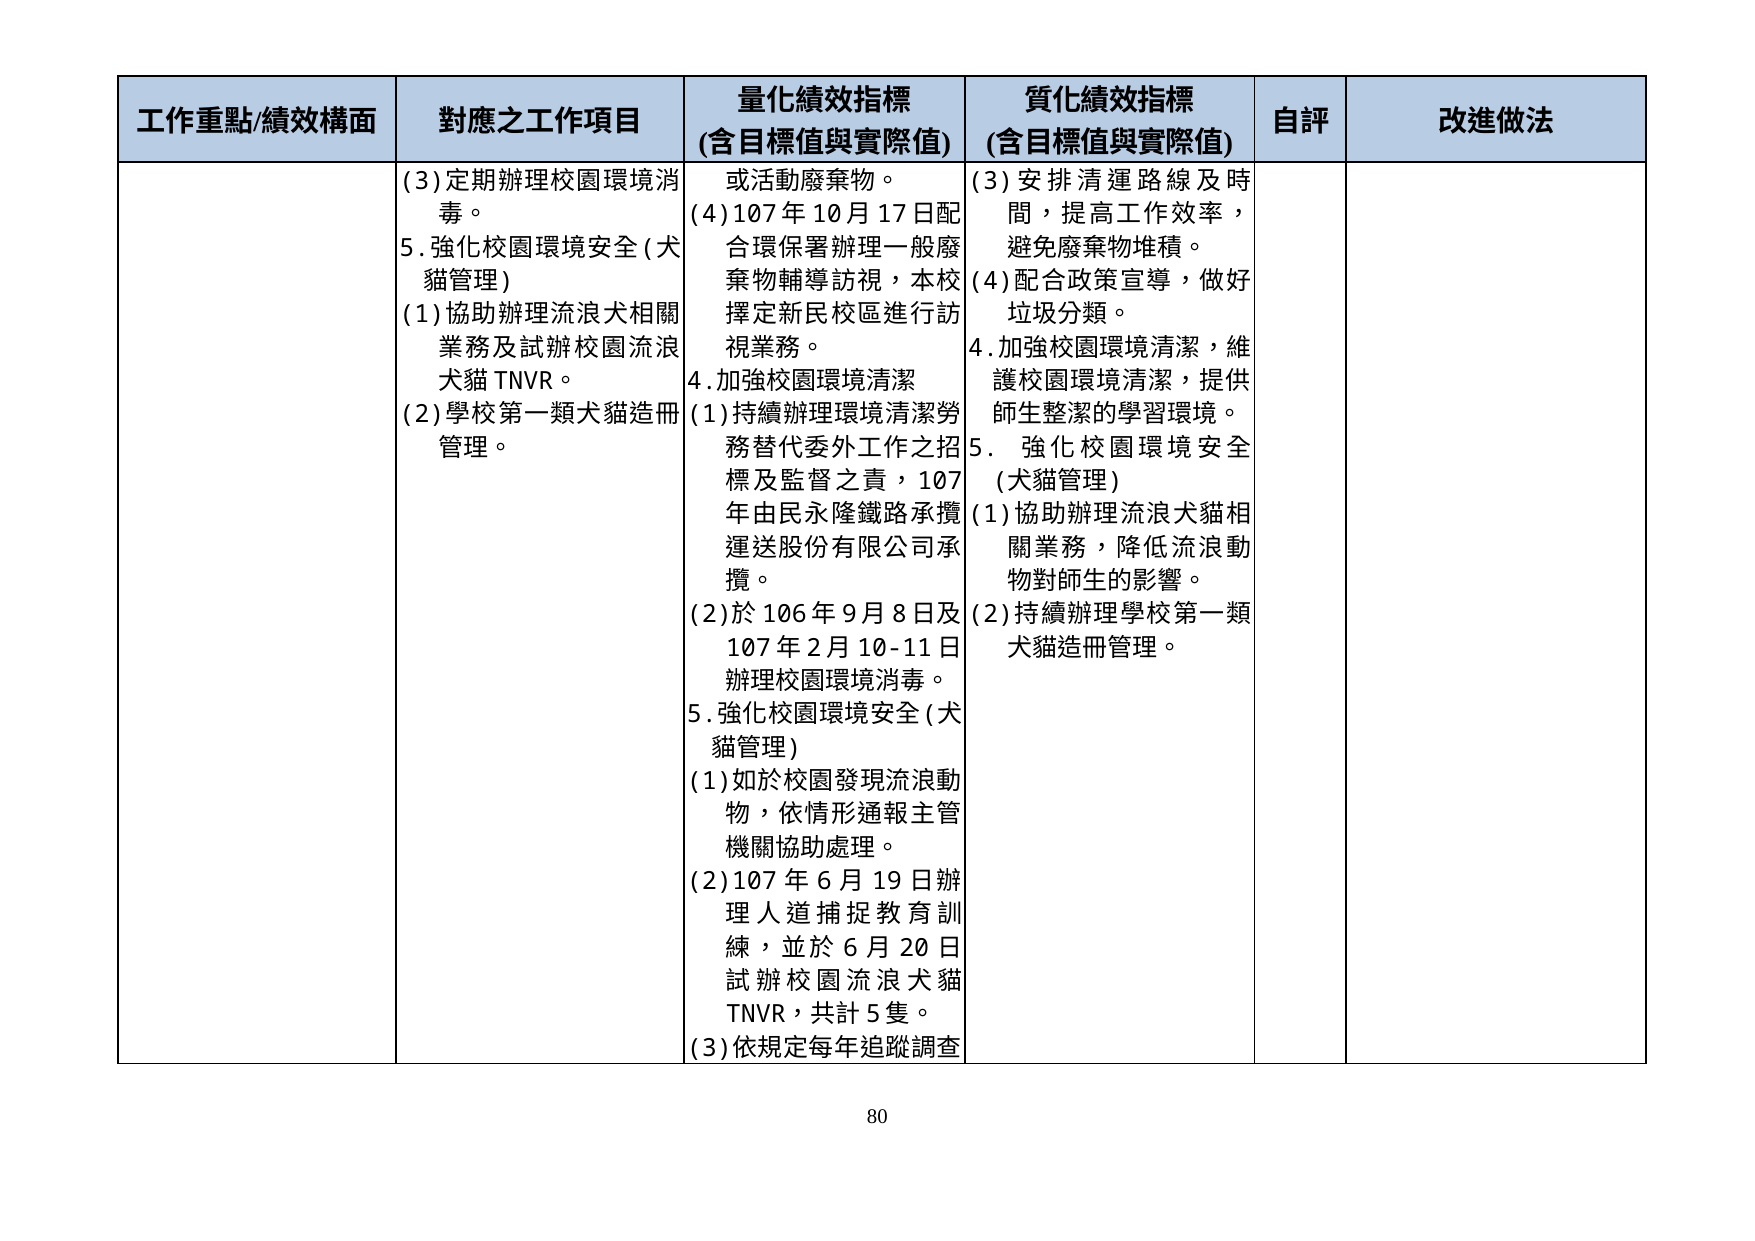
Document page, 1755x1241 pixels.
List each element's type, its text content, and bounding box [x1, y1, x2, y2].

table_header 對應之工作項目 [397, 77, 683, 161]
table_header 量化績效指標 (含目標值與實際值) [685, 77, 964, 161]
table_header 工作重點/績效構面 [119, 77, 395, 161]
table_header 自評 [1255, 77, 1345, 161]
table_cell 或活動廢棄物。 (4)107年10月17日配合環保署辦理一般廢棄物輔導訪視，本校擇定新民校區進行訪視業務。 4.加強校園環境清潔 (1)持續辦理環境清潔勞務替代委外工作之招標及監督之責，107年由民永隆鐵路承攬運送股份有限公司承攬。 (2)於106年9月8日及107年2月10-11日辦理校園環境消毒。 5.強化校園環境安全(犬貓管理) (1)如於校園發現流浪動物，依情形通報主管機關協助處理。 (2)107年6月19日辦理人道捕捉教育訓練，並於6月20日試辦校園流浪犬貓TNVR，共計5隻。 (3)依規定每年追蹤調查 [685, 163, 964, 1063]
table_cell (3)安排清運路線及時間，提高工作效率，避免廢棄物堆積。 (4)配合政策宣導，做好垃圾分類。 4.加強校園環境清潔，維護校園環境清潔，提供師生整潔的學習環境。 5. 強化校園環境安全(犬貓管理) (1)協助辦理流浪犬貓相關業務，降低流浪動物對師生的影響。 (2)持續辦理學校第一類犬貓造冊管理。 [966, 163, 1254, 1063]
table_header 改進做法 [1347, 77, 1645, 161]
table_cell (3)定期辦理校園環境消毒。 5.強化校園環境安全(犬貓管理) (1)協助辦理流浪犬相關業務及試辦校園流浪犬貓TNVR。 (2)學校第一類犬貓造冊管理。 [397, 163, 683, 1063]
table_cell [119, 163, 395, 1063]
table_header 質化績效指標 (含目標值與實際值) [966, 77, 1254, 161]
table_cell [1347, 163, 1645, 1063]
table_cell [1255, 163, 1345, 1063]
